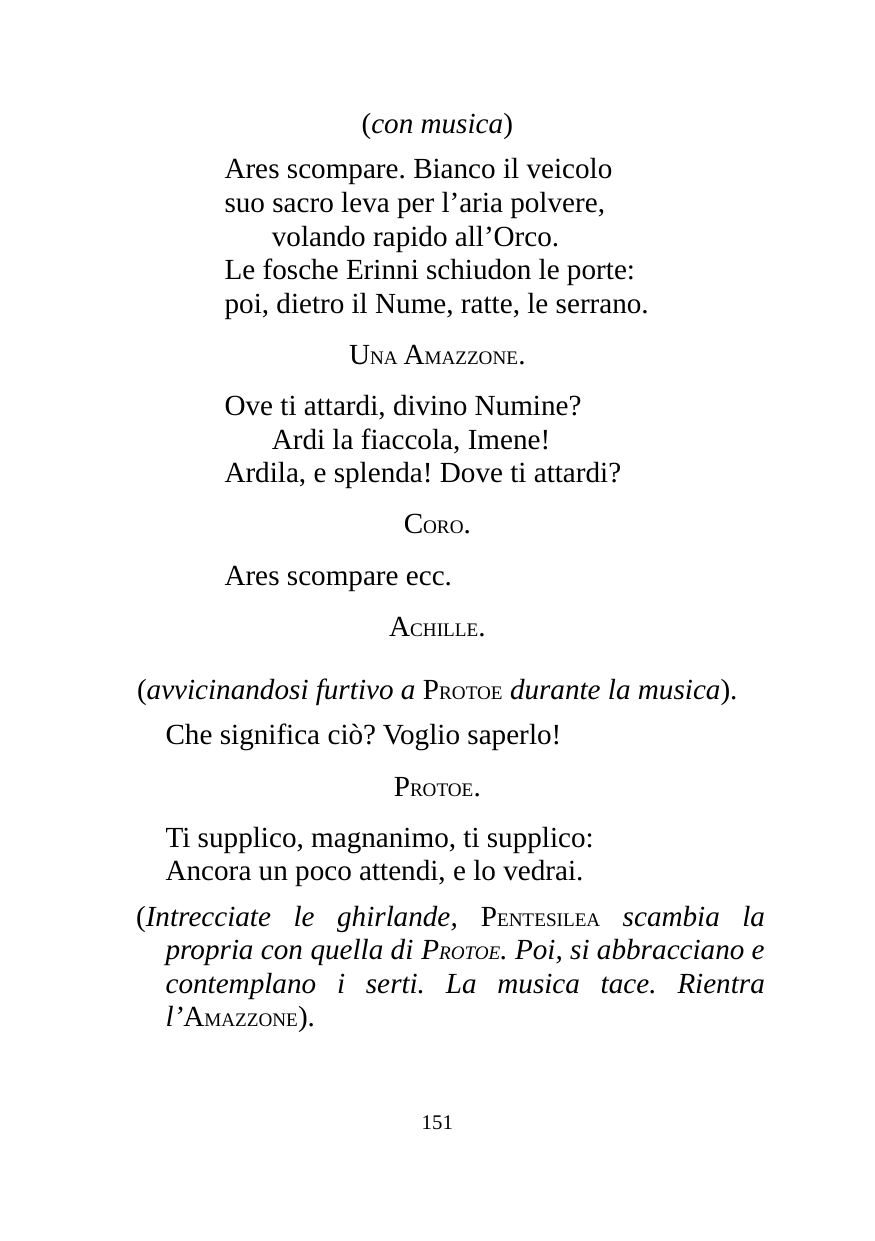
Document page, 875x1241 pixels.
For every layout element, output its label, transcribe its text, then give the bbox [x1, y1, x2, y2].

text (avvicinandosi furtivo a Protoe durante la musica). [106, 672, 768, 706]
text Che significa ciò? Voglio saperlo! [165, 717, 768, 751]
text Ardila, e splenda! Dove ti attardi? [224, 455, 768, 489]
text Le fosche Erinni schiudon le porte: poi, dietro il Nume, ratte, le serrano. [224, 252, 768, 319]
text Ardi la fiaccola, Imene! [224, 422, 768, 455]
text Achille. [106, 609, 768, 643]
text Ove ti attardi, divino Numine? [224, 388, 768, 422]
text Ares scompare ecc. [224, 558, 768, 591]
text (Intrecciate le ghirlande, Pentesilea scambia la propria con quella di Protoe. Poi, si abbracciano e contemplano i serti. La musica tace. Rientra l’Amazzone). [136, 899, 768, 1033]
text Ares scompare. Bianco il veicolo suo sacro leva per l’aria polvere, [224, 152, 768, 219]
text Una Amazzone. [106, 337, 768, 371]
text (con musica) [106, 106, 768, 140]
text Ti supplico, magnanimo, ti supplico: Ancora un poco attendi, e lo vedrai. [165, 820, 768, 887]
text Protoe. [106, 769, 768, 802]
text volando rapido all’Orco. [224, 219, 768, 252]
text Coro. [106, 507, 768, 540]
